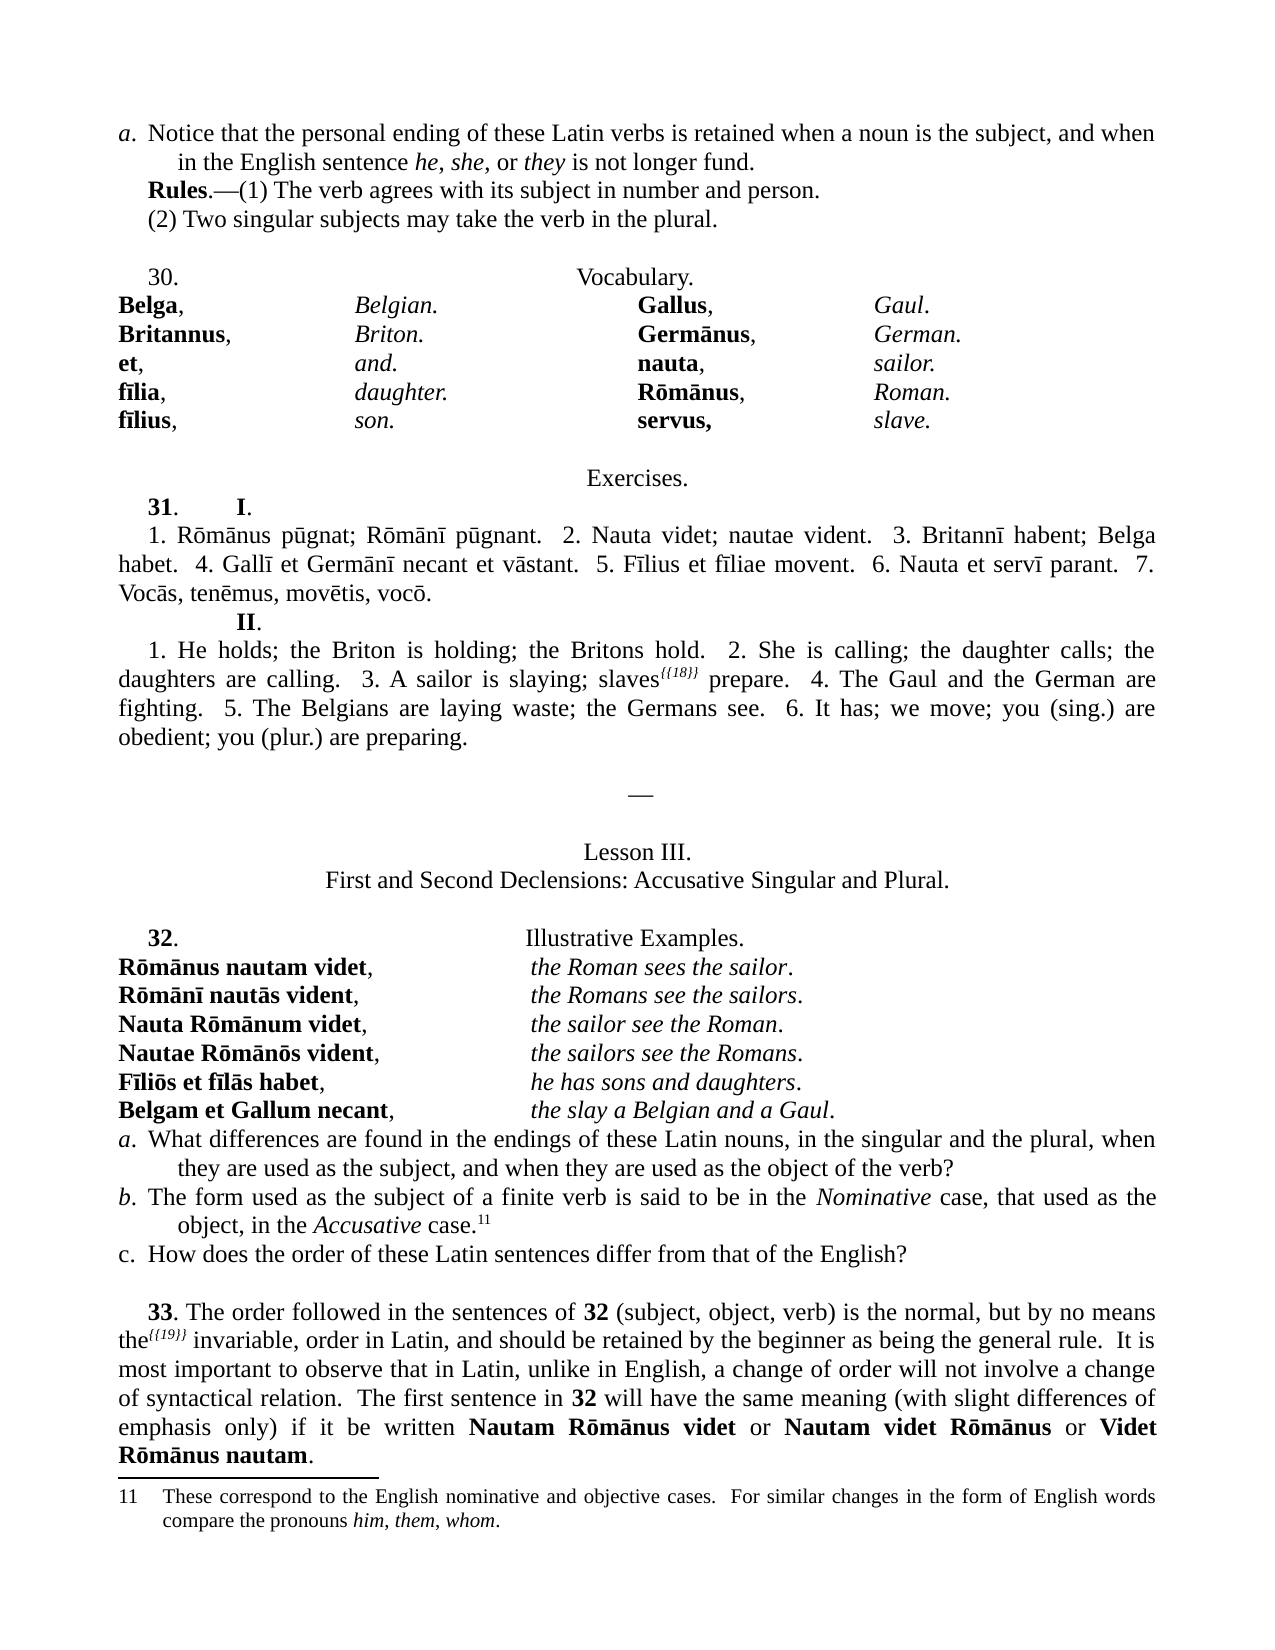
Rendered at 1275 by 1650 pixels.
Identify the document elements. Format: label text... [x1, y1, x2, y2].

text Exercises. [118, 463, 1157, 492]
text c. How does the order of these Latin sentences differ from that of the English? [118, 1239, 1157, 1268]
text fīlia, daughter. [118, 377, 637, 406]
text These correspond to the English nominative and objective cases. For similar changes in the form of English words compare the pronouns him, them, whom. [118, 1484, 1157, 1532]
text 30. Vocabulary. [118, 262, 1157, 291]
text (2) Two singular subjects may take the verb in the plural. [118, 204, 1157, 233]
text II. [118, 607, 1157, 636]
text — [118, 779, 1157, 808]
text Rōmānī nautās vident, the Romans see the sailors. [118, 981, 1157, 1009]
text Nautae Rōmānōs vident, the sailors see the Romans. [118, 1038, 1157, 1067]
text Nauta Rōmānum videt, the sailor see the Roman. [118, 1009, 1157, 1038]
text 31. I. [118, 492, 1157, 521]
text fīlius, son. [118, 406, 637, 434]
text nauta, sailor. [637, 348, 1157, 377]
text et, and. [118, 348, 637, 377]
text 1. He holds; the Briton is holding; the Britons hold. 2. She is calling; the daughter calls; the daughters are calling. 3. A sailor is slaying; slaves{{18}} prepare. 4. The Gaul and the German are fighting. 5. The Belgians are laying waste; the Germans see. 6. It has; we move; you (sing.) are obedient; you (plur.) are preparing. [118, 636, 1157, 751]
text First and Second Declensions: Accusative Singular and Plural. [118, 866, 1157, 894]
text Rules.—(1) The verb agrees with its subject in number and person. [118, 176, 1157, 204]
text servus, slave. [637, 406, 1157, 434]
text Rōmānus nautam videt, the Roman sees the sailor. [118, 952, 1157, 981]
text 1. Rōmānus pūgnat; Rōmānī pūgnant. 2. Nauta videt; nautae vident. 3. Britannī habent; Belga habet. 4. Gallī et Germānī necant et vāstant. 5. Fīlius et fīliae movent. 6. Nauta et servī parant. 7. Vocās, tenēmus, movētis, vocō. [118, 521, 1157, 607]
text Belga, Belgian. [118, 291, 637, 319]
text Belgam et Gallum necant, the slay a Belgian and a Gaul. [118, 1096, 1157, 1124]
text Gallus, Gaul. [637, 291, 1157, 319]
text Fīliōs et fīlās habet, he has sons and daughters. [118, 1067, 1157, 1096]
text 32. Illustrative Examples. [118, 923, 1157, 952]
text Rōmānus, Roman. [637, 377, 1157, 406]
text Germānus, German. [637, 319, 1157, 348]
text a. What differences are found in the endings of these Latin nouns, in the singular and the plural, when they are used as the subject, and when they are used as the object of the verb? [118, 1124, 1157, 1182]
text 33. The order followed in the sentences of 32 (subject, object, verb) is the normal, but by no means the{{19}} invariable, order in Latin, and should be retained by the beginner as being the general rule. It is most important to observe that in Latin, unlike in English, a change of order will not involve a change of syntactical relation. The first sentence in 32 will have the same meaning (with slight differences of emphasis only) if it be written Nautam Rōmānus videt or Nautam videt Rōmānus or Videt Rōmānus nautam. [118, 1297, 1157, 1469]
text Britannus, Briton. [118, 319, 637, 348]
text a. Notice that the personal ending of these Latin verbs is retained when a noun is the subject, and when in the English sentence he, she, or they is not longer fund. [118, 118, 1157, 176]
text Lesson III. [118, 837, 1157, 866]
text b. The form used as the subject of a finite verb is said to be in the Nominative case, that used as the object, in the Accusative case. [118, 1182, 1157, 1239]
